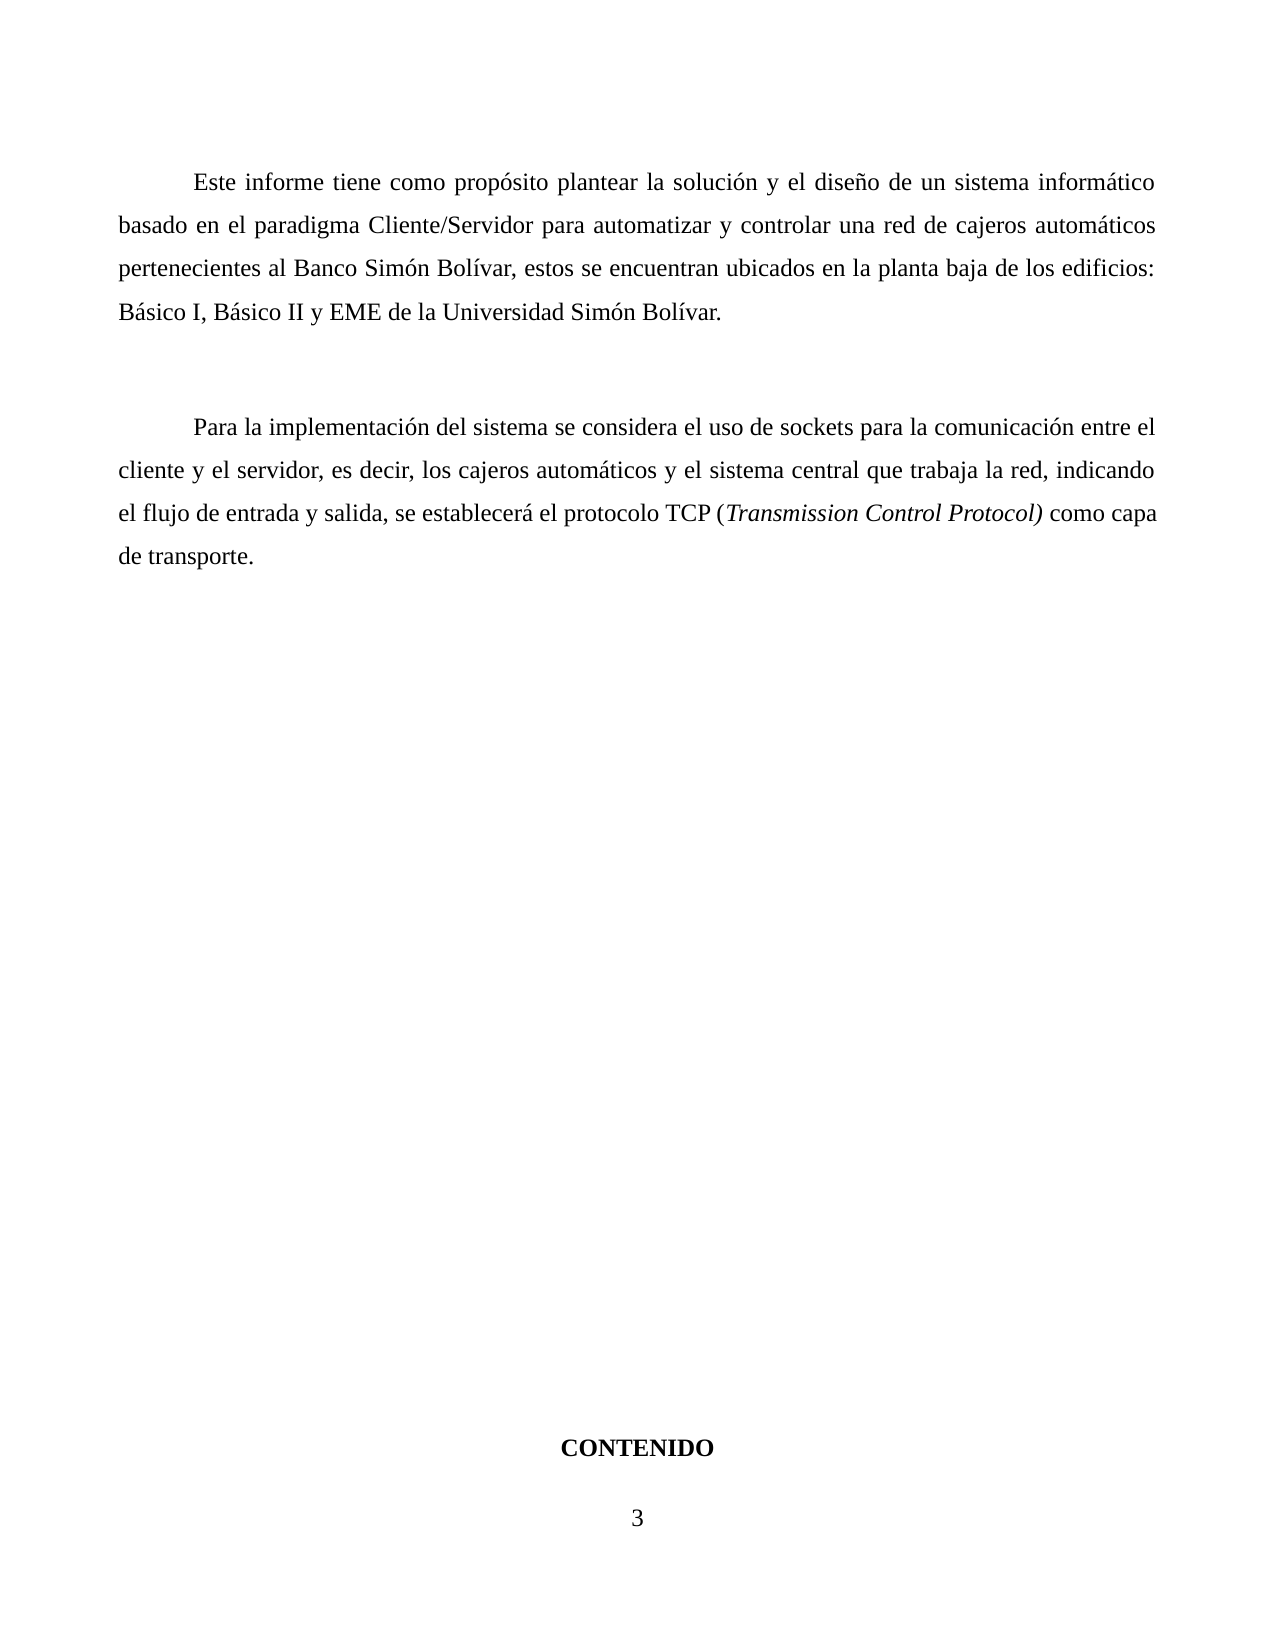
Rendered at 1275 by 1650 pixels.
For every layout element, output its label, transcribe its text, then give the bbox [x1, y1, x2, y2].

text CONTENIDO [118, 1433, 1157, 1462]
text Este informe tiene como propósito plantear la solución y el diseño de un sistema informático basado en el paradigma Cliente/Servidor para automatizar y controlar una red de cajeros automáticos pertenecientes al Banco Simón Bolívar, estos se encuentran ubicados en la planta baja de los edificios: Básico I, Básico II y EME de la Universidad Simón Bolívar. [118, 167, 1157, 325]
text Para la implementación del sistema se considera el uso de sockets para la comunicación entre el cliente y el servidor, es decir, los cajeros automáticos y el sistema central que trabaja la red, indicando el flujo de entrada y salida, se establecerá el protocolo TCP (Transmission Control Protocol) como capa de transporte. [118, 412, 1157, 570]
